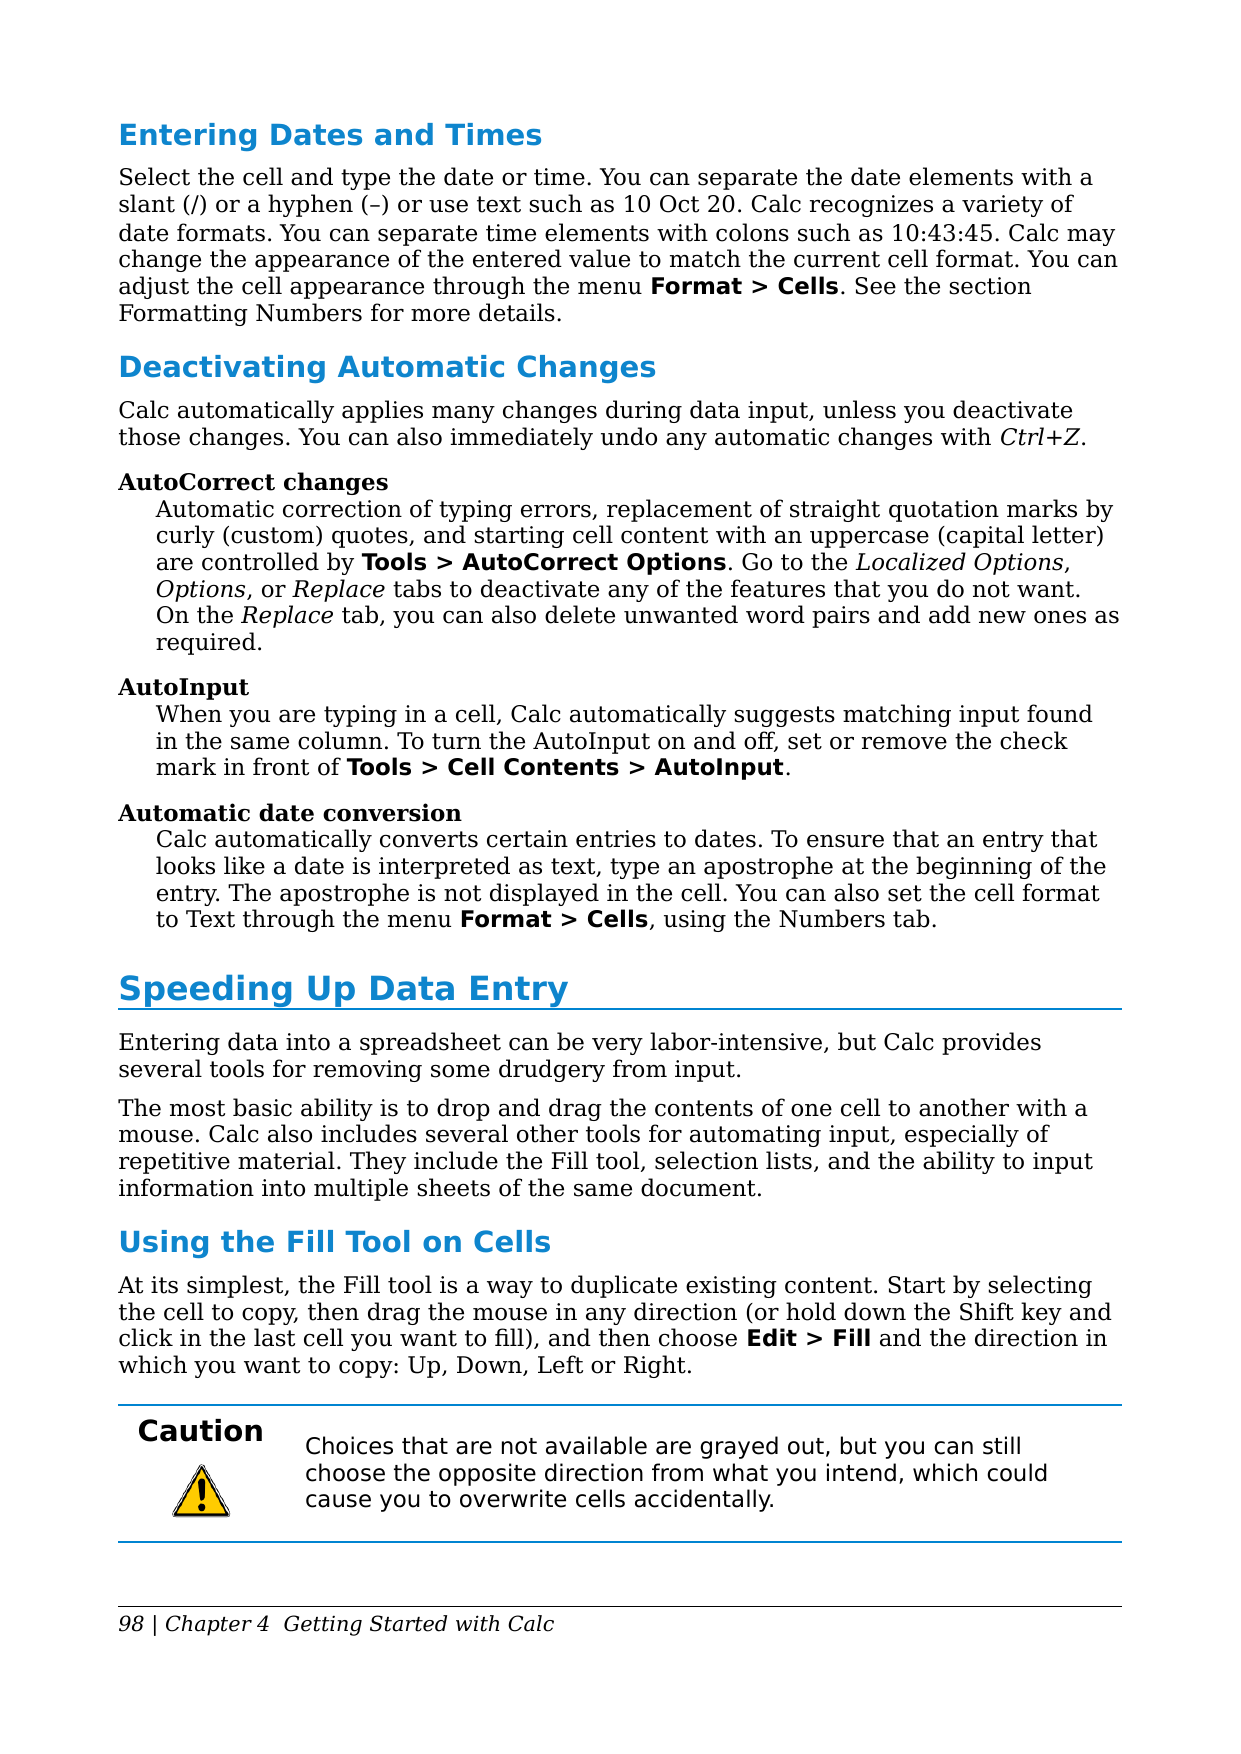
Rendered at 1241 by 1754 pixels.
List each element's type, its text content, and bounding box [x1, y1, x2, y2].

text The most basic ability is to drop and drag the contents of one cell to another with a mouse. Calc also includes several other tools for automating input, especially of repetitive material. They include the Fill tool, selection lists, and the ability to input information into multiple sheets of the same document. [118, 1095, 1122, 1202]
text Calc automatically applies many changes during data input, unless you deactivate those changes. You can also immediately undo any automatic changes with Ctrl+Z. [118, 397, 1122, 451]
text Select the cell and type the date or time. You can separate the date elements with a slant (/) or a hyphen (–) or use text such as 10 Oct 20. Calc recognizes a variety of date formats. You can separate time elements with colons such as 10:43:45. Calc may change the appearance of the entered value to match the current cell format. You can adjust the cell appearance through the menu Format > Cells. See the section Formatting Numbers for more details. [118, 164, 1122, 327]
picture [168, 1460, 233, 1521]
text At its simplest, the Fill tool is a way to duplicate existing content. Start by selecting the cell to copy, then drag the mouse in any direction (or hold down the Shift key and click in the last cell you want to fill), and then choose Edit > Fill and the direction in which you want to copy: Up, Down, Left or Right. [118, 1272, 1122, 1379]
text AutoCorrect changes [118, 469, 1122, 496]
text Entering data into a spreadsheet can be very labor-intensive, but Calc provides several tools for removing some drudgery from input. [118, 1029, 1122, 1082]
table_header Caution [118, 1406, 283, 1541]
subtitle Entering Dates and Times [118, 118, 1122, 152]
subtitle Using the Fill Tool on Cells [118, 1226, 1122, 1260]
text Automatic correction of typing errors, replacement of straight quotation marks by curly (custom) quotes, and starting cell content with an uppercase (capital letter) are controlled by Tools > AutoCorrect Options. Go to the Localized Options, Options, or Replace tabs to deactivate any of the features that you do not want. On the Replace tab, you can also delete unwanted word pairs and add new ones as required. [156, 496, 1122, 656]
table_header Choices that are not available are grayed out, but you can still choose the opposite direction from what you intend, which could cause you to overwrite cells accidentally. [283, 1406, 1122, 1541]
text AutoInput [118, 674, 1122, 701]
subtitle Deactivating Automatic Changes [118, 351, 1122, 385]
subtitle Speeding Up Data Entry [118, 969, 1122, 1008]
text Calc automatically converts certain entries to dates. To ensure that an entry that looks like a date is interpreted as text, type an apostrophe at the beginning of the entry. The apostrophe is not displayed in the cell. You can also set the cell format to Text through the menu Format > Cells, using the Numbers tab. [156, 826, 1122, 933]
text When you are typing in a cell, Calc automatically suggests matching input found in the same column. To turn the AutoInput on and off, set or remove the check mark in front of Tools > Cell Contents > AutoInput. [156, 701, 1122, 781]
text Automatic date conversion [118, 799, 1122, 826]
